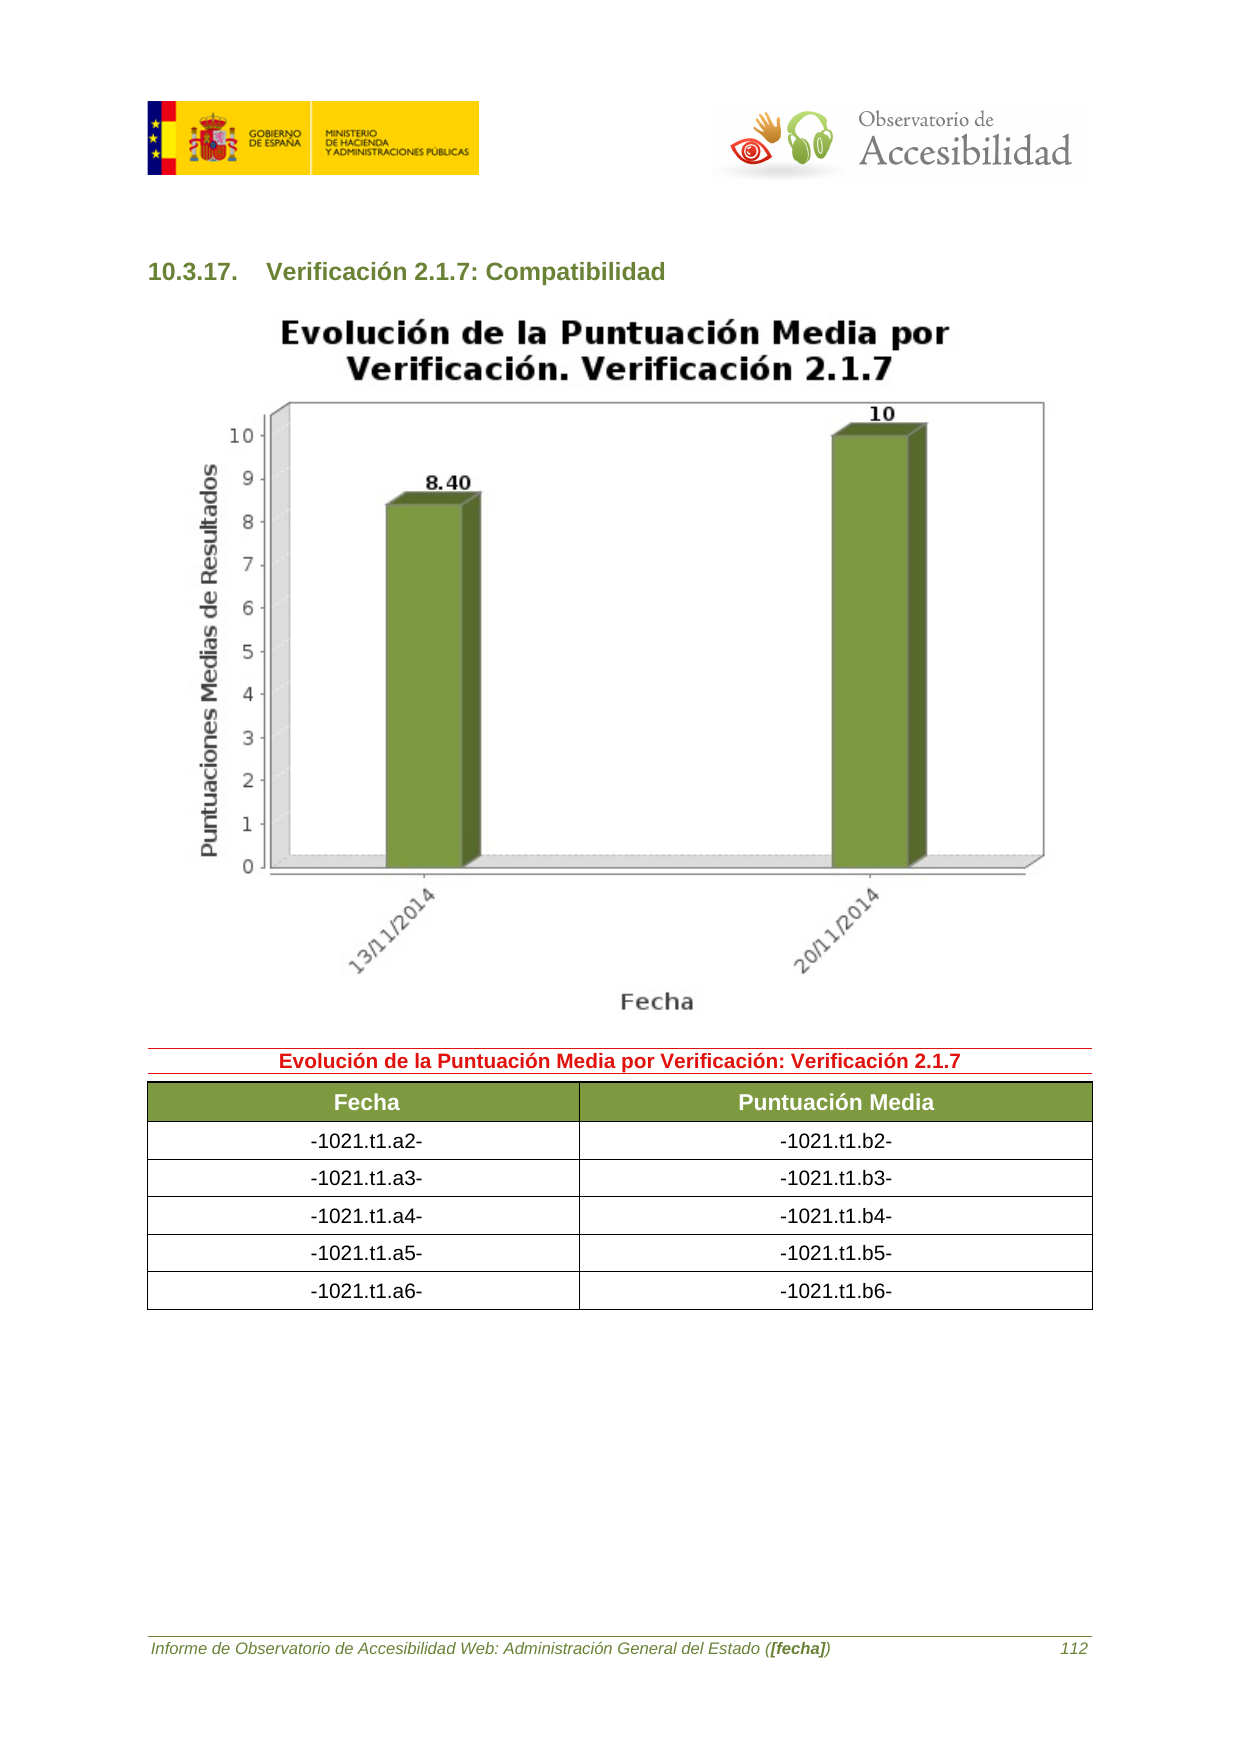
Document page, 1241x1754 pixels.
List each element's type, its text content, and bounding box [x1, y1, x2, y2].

table_cell -1021.t1.b6- [580, 1272, 1092, 1309]
table_header Puntuación Media [580, 1083, 1092, 1121]
picture [710, 102, 1086, 185]
text Evolución de la Puntuación Media por Verificación: Verificación 2.1.7 [148, 1049, 1092, 1073]
picture [147, 101, 479, 175]
subtitle Verificación 2.1.7: Compatibilidad [148, 257, 1092, 286]
table_cell -1021.t1.b3- [580, 1160, 1092, 1196]
table_cell -1021.t1.a4- [148, 1197, 579, 1234]
table_cell -1021.t1.b2- [580, 1122, 1092, 1159]
table_cell -1021.t1.b5- [580, 1235, 1092, 1271]
picture [178, 313, 1062, 1024]
table_cell -1021.t1.a2- [148, 1122, 579, 1159]
table_cell -1021.t1.a5- [148, 1235, 579, 1271]
table_cell -1021.t1.b4- [580, 1197, 1092, 1234]
table_cell -1021.t1.a3- [148, 1160, 579, 1196]
table_cell -1021.t1.a6- [148, 1272, 579, 1309]
table_header Fecha [148, 1083, 579, 1121]
